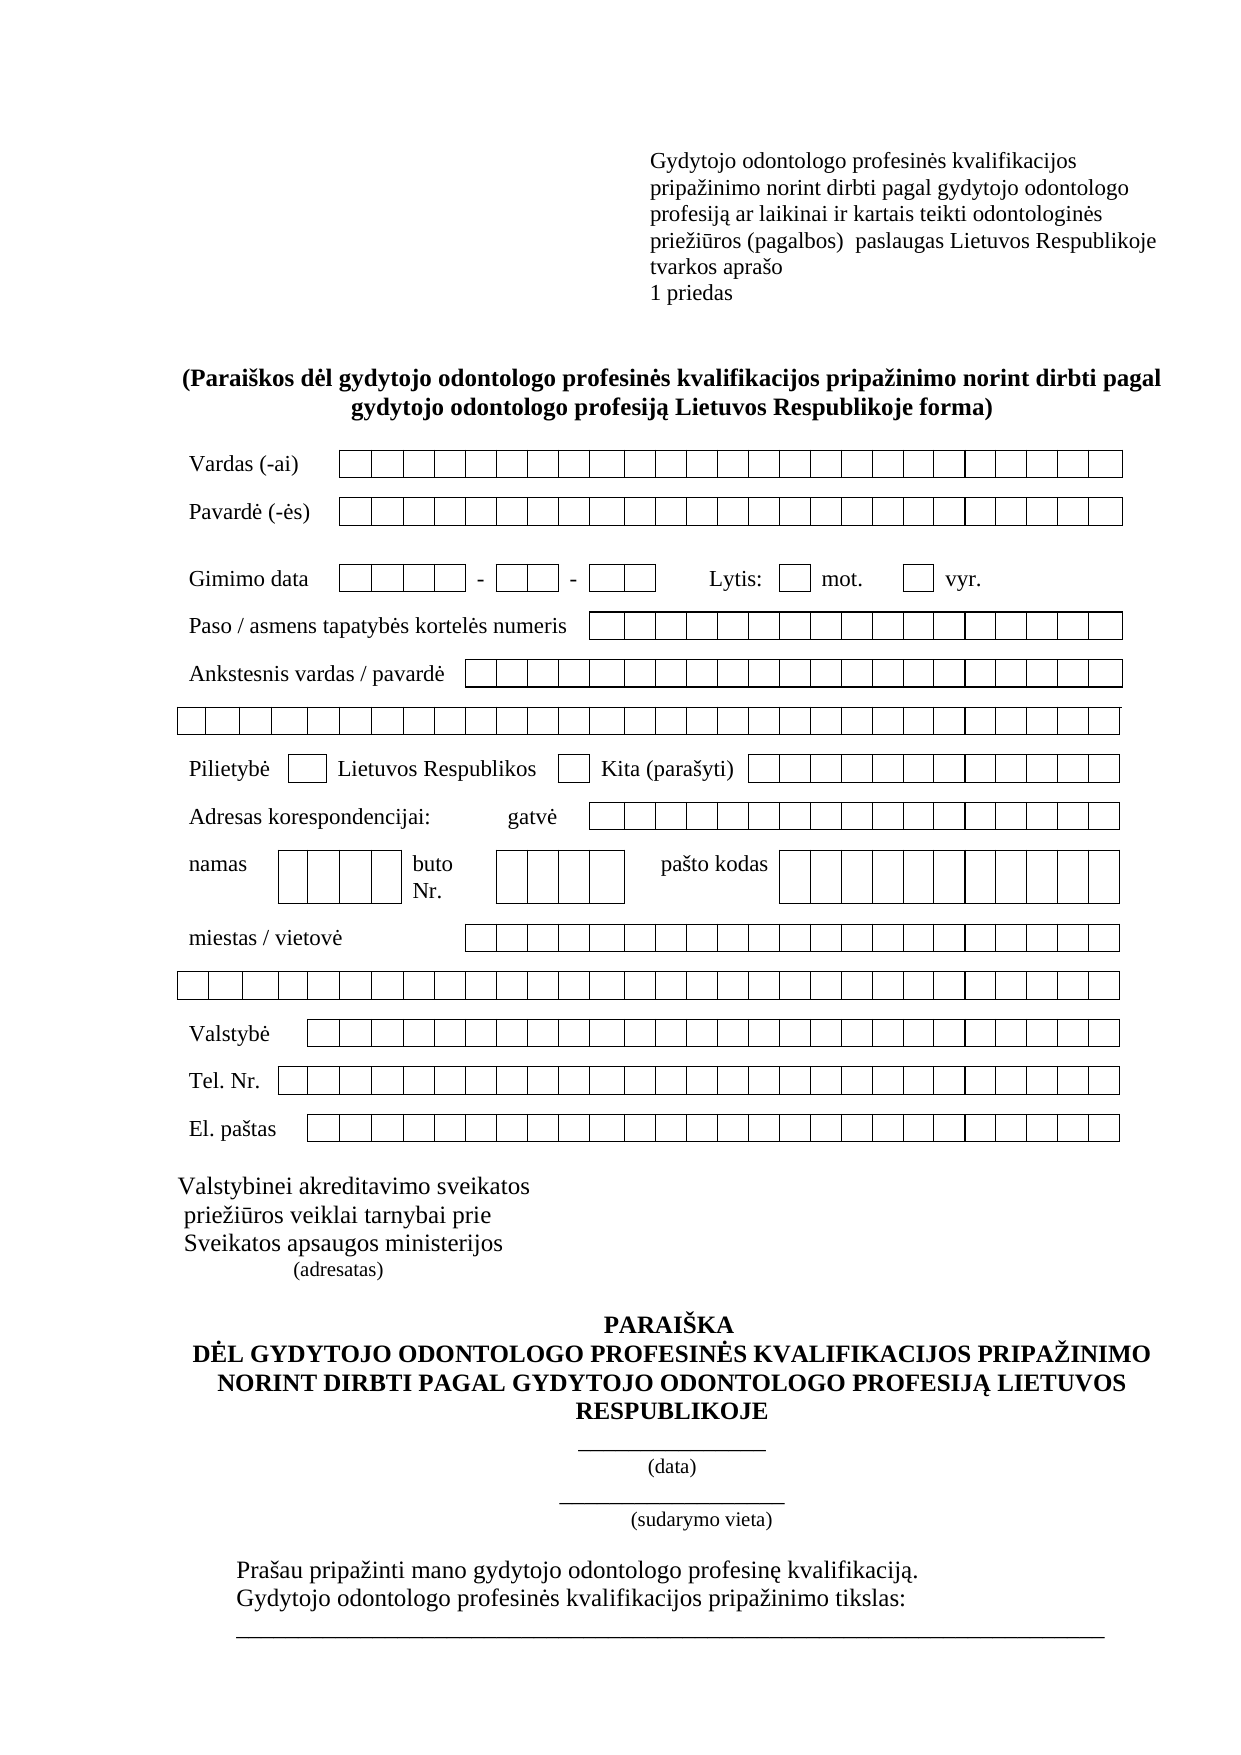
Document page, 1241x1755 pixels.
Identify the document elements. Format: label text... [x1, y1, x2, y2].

table_cell [966, 972, 995, 998]
table_header [842, 451, 872, 477]
table_cell [656, 660, 686, 686]
table_cell [904, 498, 933, 524]
table_cell [528, 1067, 558, 1094]
table_cell [340, 498, 371, 524]
table_cell [1089, 498, 1122, 524]
table_cell [279, 1067, 307, 1094]
table_cell [842, 755, 872, 782]
table_cell [404, 708, 434, 734]
table_cell [718, 708, 748, 734]
table_cell [497, 498, 527, 524]
table_cell [656, 972, 686, 998]
table_cell [590, 803, 624, 829]
table_cell [1027, 1020, 1057, 1046]
table_cell [780, 660, 810, 686]
table_cell [625, 613, 655, 639]
table_cell [811, 498, 841, 524]
table_cell [590, 1115, 624, 1141]
table_cell [1089, 1020, 1119, 1046]
table_header [811, 451, 841, 477]
table_cell [590, 851, 624, 903]
table_cell [372, 1020, 403, 1046]
table_cell [749, 925, 779, 951]
text 1 priedas [649, 279, 1167, 306]
table_cell [497, 851, 527, 903]
table_cell [559, 1020, 589, 1046]
text _______________ [177, 1425, 1167, 1454]
table_cell [1058, 660, 1088, 686]
table_cell [372, 565, 403, 591]
table_cell [749, 972, 779, 998]
table_cell [1089, 708, 1119, 734]
table_cell [590, 613, 624, 639]
table_cell [1058, 925, 1088, 951]
text Gydytojo odontologo profesinės kvalifikacijos [650, 148, 1167, 174]
table_cell [966, 1067, 995, 1094]
table_cell [996, 708, 1026, 734]
table_cell [842, 498, 872, 524]
text Prašau pripažinti mano gydytojo odontologo profesinę kvalifikaciją. [177, 1555, 1167, 1583]
table_cell [718, 803, 748, 829]
table_cell [625, 660, 655, 686]
table_cell [687, 803, 717, 829]
table_cell [177, 829, 1119, 849]
table_cell [996, 1067, 1026, 1094]
table_cell [466, 498, 496, 524]
table_cell [177, 639, 1122, 659]
table_cell [780, 925, 810, 951]
table_cell [842, 1067, 872, 1094]
table_cell [625, 1115, 655, 1141]
table_cell [687, 972, 717, 998]
table_cell [1089, 1115, 1119, 1141]
table_cell [873, 1115, 903, 1141]
table_cell [934, 1020, 964, 1046]
table_cell [904, 660, 933, 686]
table_cell [625, 498, 655, 524]
table_cell [687, 1115, 717, 1141]
table_cell [435, 1067, 465, 1094]
table_cell [590, 1020, 624, 1046]
table_cell buto Nr. [402, 850, 496, 903]
table_cell [308, 1115, 339, 1141]
table_cell [340, 708, 371, 734]
table_cell [811, 1020, 841, 1046]
table_cell [590, 1067, 624, 1094]
table_cell [177, 1000, 1119, 1019]
table_cell [1027, 564, 1122, 591]
table_cell [177, 1046, 1119, 1066]
table_cell [656, 1115, 686, 1141]
table_cell [811, 1067, 841, 1094]
table_cell [873, 1020, 903, 1046]
table_cell [687, 1020, 717, 1046]
table_cell [243, 972, 278, 998]
table_cell [497, 1020, 527, 1046]
table_cell [996, 1115, 1026, 1141]
table_cell [625, 1067, 655, 1094]
table_cell [811, 708, 841, 734]
table_cell [177, 951, 1119, 971]
table_header [340, 451, 371, 477]
table_cell [656, 803, 686, 829]
table_cell [497, 565, 527, 591]
table_cell [934, 660, 964, 686]
table_cell [811, 925, 841, 951]
table_cell [1027, 1115, 1057, 1141]
table_cell [780, 755, 810, 782]
table_cell [404, 498, 434, 524]
table_cell [528, 1020, 558, 1046]
table_cell [209, 972, 242, 998]
table_cell [559, 1115, 589, 1141]
table_cell [497, 660, 527, 686]
table_cell [177, 591, 1122, 611]
table_cell Pavardė (-ės) [177, 497, 339, 524]
table_cell [749, 1067, 779, 1094]
table_cell [308, 1020, 339, 1046]
table_cell [873, 755, 903, 782]
table_cell [873, 1067, 903, 1094]
table_cell [1058, 755, 1088, 782]
table_cell [308, 851, 339, 903]
table_cell [966, 851, 995, 903]
table_cell [873, 803, 903, 829]
table_cell [372, 972, 403, 998]
table_cell [966, 660, 995, 686]
table_cell [1027, 660, 1057, 686]
table_cell [656, 1020, 686, 1046]
table_cell [340, 851, 371, 903]
table_cell [559, 925, 589, 951]
table_header [625, 451, 655, 477]
table_cell [528, 660, 558, 686]
table_cell [1027, 925, 1057, 951]
table_cell [1058, 803, 1088, 829]
table_cell [749, 613, 779, 639]
table_cell [340, 565, 371, 591]
table_cell - [559, 564, 589, 591]
table_cell [528, 498, 558, 524]
table_cell [177, 903, 1119, 923]
table_cell - [466, 564, 496, 591]
table_cell Gimimo data [177, 564, 339, 591]
table_cell Ankstesnis vardas / pavardė [177, 659, 465, 686]
table_cell [435, 708, 465, 734]
table_cell [966, 925, 995, 951]
table_cell [177, 477, 1122, 497]
table_cell [466, 1020, 496, 1046]
table_header [873, 451, 903, 477]
table_cell [873, 708, 903, 734]
table_cell [904, 708, 933, 734]
text pripažinimo norint dirbti pagal gydytojo odontologo [649, 174, 1167, 200]
table_cell [308, 1067, 339, 1094]
text __________________ [177, 1478, 1167, 1507]
table_cell [1058, 1115, 1088, 1141]
table_cell [904, 1067, 933, 1094]
table_header [966, 451, 995, 477]
table_cell [1058, 708, 1088, 734]
table_cell [372, 708, 403, 734]
table_cell [177, 1094, 1119, 1114]
table_cell [1089, 972, 1119, 998]
table_cell [687, 613, 717, 639]
table_header [559, 451, 589, 477]
table_cell [749, 755, 779, 782]
table_cell [625, 708, 655, 734]
table_cell [718, 1067, 748, 1094]
table_cell [749, 708, 779, 734]
table_cell [718, 1115, 748, 1141]
table_cell [177, 735, 1119, 754]
table_cell [625, 925, 655, 951]
table_cell [206, 708, 239, 734]
table_cell [687, 498, 717, 524]
table_cell [934, 708, 964, 734]
table_cell [749, 660, 779, 686]
table_cell [590, 972, 624, 998]
table_cell [718, 972, 748, 998]
table_cell [528, 972, 558, 998]
table_cell [811, 660, 841, 686]
table_cell [934, 972, 964, 998]
table_cell mot. [811, 564, 903, 591]
table_cell [718, 925, 748, 951]
table_cell [559, 851, 589, 903]
table_cell [404, 1020, 434, 1046]
table_cell [966, 1115, 995, 1141]
table_cell [996, 660, 1026, 686]
table_cell namas [177, 850, 278, 903]
table_cell [656, 1067, 686, 1094]
table_cell [656, 708, 686, 734]
table_cell [811, 851, 841, 903]
table_cell [435, 565, 465, 591]
table_header [404, 451, 434, 477]
table_cell [842, 972, 872, 998]
table_cell [177, 525, 1122, 545]
table_cell [559, 498, 589, 524]
table_cell [177, 782, 1119, 802]
table_header [934, 451, 964, 477]
table_cell [308, 708, 339, 734]
table_cell [435, 1020, 465, 1046]
table_cell [873, 660, 903, 686]
table_cell [497, 1115, 527, 1141]
table_cell [177, 686, 1122, 707]
table_cell [559, 660, 589, 686]
table_cell [996, 925, 1026, 951]
table_cell [272, 708, 307, 734]
table_header [497, 451, 527, 477]
table_cell [687, 925, 717, 951]
table_cell [1058, 1067, 1088, 1094]
table_cell [842, 925, 872, 951]
table_cell [656, 925, 686, 951]
table_cell [842, 708, 872, 734]
table_cell [780, 803, 810, 829]
table_cell [718, 613, 748, 639]
table_cell [687, 708, 717, 734]
table_cell [466, 1067, 496, 1094]
table_cell [996, 851, 1026, 903]
text Gydytojo odontologo profesinės kvalifikacijos pripažinimo tikslas: [177, 1583, 1167, 1612]
table_header [656, 451, 686, 477]
table_cell [1089, 613, 1122, 639]
table_cell Tel. Nr. [177, 1066, 278, 1094]
table_cell [497, 708, 527, 734]
table_cell [1058, 1020, 1088, 1046]
table_cell [904, 1020, 933, 1046]
table_cell gatvė [496, 802, 589, 829]
table_header [780, 451, 810, 477]
table_cell [590, 498, 624, 524]
text (data) [177, 1454, 1167, 1478]
table_cell [1027, 755, 1057, 782]
table_header [528, 451, 558, 477]
table_header [904, 451, 933, 477]
table_cell [873, 972, 903, 998]
table_cell [780, 1067, 810, 1094]
table_cell [842, 613, 872, 639]
table_cell [996, 613, 1026, 639]
table_cell [780, 613, 810, 639]
table_cell [625, 803, 655, 829]
table_header [435, 451, 465, 477]
table_cell [966, 498, 995, 524]
table_cell [966, 1020, 995, 1046]
table_cell [466, 708, 496, 734]
table_cell [435, 498, 465, 524]
table_cell [404, 972, 434, 998]
table_cell [934, 755, 964, 782]
table_cell [1089, 803, 1119, 829]
table_cell miestas / vietovė [177, 924, 465, 951]
table_cell [1089, 925, 1119, 951]
table_cell [811, 803, 841, 829]
table_cell El. paštas [177, 1114, 307, 1141]
table_cell [934, 1067, 964, 1094]
table_cell [656, 613, 686, 639]
table_cell [240, 708, 271, 734]
table_cell [904, 755, 933, 782]
table_cell [1027, 1067, 1057, 1094]
table_cell [279, 972, 307, 998]
table_cell [497, 972, 527, 998]
table_cell [780, 498, 810, 524]
table_cell [934, 613, 964, 639]
table_header [996, 451, 1026, 477]
table_cell [934, 1115, 964, 1141]
table_cell [559, 708, 589, 734]
table_cell [811, 972, 841, 998]
text Paraiška [177, 1310, 1167, 1339]
table_cell [404, 1067, 434, 1094]
table_cell [687, 1067, 717, 1094]
table_cell [404, 1115, 434, 1141]
table_cell [289, 755, 326, 782]
table_cell Kita (parašyti) [590, 754, 748, 782]
table_cell Pilietybė [177, 754, 288, 782]
table_cell [372, 1067, 403, 1094]
table_cell [904, 1115, 933, 1141]
table_cell [1089, 660, 1122, 686]
table_cell [842, 1115, 872, 1141]
table_cell [749, 803, 779, 829]
table_cell [966, 613, 995, 639]
table_cell [1027, 803, 1057, 829]
table_cell [842, 851, 872, 903]
table_cell [466, 925, 496, 951]
table_cell [749, 1020, 779, 1046]
table_cell [934, 925, 964, 951]
table_header [372, 451, 403, 477]
table_cell [308, 972, 339, 998]
table_cell [996, 755, 1026, 782]
table_cell [528, 1115, 558, 1141]
table_cell [934, 851, 964, 903]
table_cell [904, 565, 933, 591]
table_cell [1089, 1067, 1119, 1094]
table_cell [1027, 851, 1057, 903]
table_cell [559, 972, 589, 998]
table_cell [749, 1115, 779, 1141]
table_cell Lytis: [656, 564, 779, 591]
table_cell [466, 660, 496, 686]
table_cell [340, 1067, 371, 1094]
text priežiūros (pagalbos) paslaugas Lietuvos Respublikoje [649, 227, 1167, 253]
table_cell [934, 803, 964, 829]
table_cell [625, 972, 655, 998]
table_cell Lietuvos Respublikos [327, 754, 558, 782]
table_cell [873, 851, 903, 903]
table_cell [718, 1020, 748, 1046]
table_cell [1027, 972, 1057, 998]
table_header [1058, 451, 1088, 477]
table_cell [625, 1020, 655, 1046]
table_cell [811, 755, 841, 782]
table_cell [966, 803, 995, 829]
table_cell [279, 851, 307, 903]
table_header [1089, 451, 1122, 477]
table_header Vardas (-ai) [177, 450, 339, 477]
table_cell [559, 1067, 589, 1094]
table_cell vyr. [934, 564, 1027, 591]
table_cell [780, 851, 810, 903]
table_cell [466, 972, 496, 998]
table_cell [842, 803, 872, 829]
table_cell [528, 925, 558, 951]
table_cell [435, 1115, 465, 1141]
table_cell [996, 972, 1026, 998]
table_header [749, 451, 779, 477]
table_cell [178, 708, 205, 734]
table_cell [466, 1115, 496, 1141]
table_header [1027, 451, 1057, 477]
table_cell [404, 565, 434, 591]
table_cell [372, 498, 403, 524]
text (adresatas) [177, 1257, 1167, 1281]
table_cell [718, 660, 748, 686]
table_cell [842, 660, 872, 686]
table_cell [966, 755, 995, 782]
table_header [466, 451, 496, 477]
table_cell [780, 1020, 810, 1046]
table_cell [934, 498, 964, 524]
table_cell [904, 925, 933, 951]
table_cell [1089, 755, 1119, 782]
table_cell [372, 851, 401, 903]
table_cell [904, 803, 933, 829]
table_cell [528, 565, 558, 591]
table_header [687, 451, 717, 477]
table_cell [656, 498, 686, 524]
table_cell [749, 498, 779, 524]
table_cell Paso / asmens tapatybės kortelės numeris [177, 611, 589, 639]
table_cell [718, 498, 748, 524]
table_cell [966, 708, 995, 734]
table_cell [590, 708, 624, 734]
table_header [718, 451, 748, 477]
table_cell [811, 613, 841, 639]
table_cell [873, 613, 903, 639]
table_cell [340, 1115, 371, 1141]
table_cell [590, 925, 624, 951]
table_cell [625, 565, 655, 591]
table_cell [372, 1115, 403, 1141]
table_cell [559, 755, 589, 782]
text (sudarymo vieta) [177, 1507, 1167, 1531]
table_cell [687, 660, 717, 686]
table_cell [1027, 613, 1057, 639]
table_header [590, 451, 624, 477]
table_cell [904, 613, 933, 639]
table_cell [528, 708, 558, 734]
table_cell [996, 498, 1026, 524]
table_cell [873, 498, 903, 524]
table_cell [528, 851, 558, 903]
table_cell [497, 925, 527, 951]
text tvarkos aprašo [649, 253, 1167, 279]
table_cell [435, 972, 465, 998]
text Sveikatos apsaugos ministerijos [177, 1228, 1167, 1257]
table_cell Valstybė [177, 1019, 307, 1046]
table_cell [780, 565, 810, 591]
table_cell [1058, 613, 1088, 639]
text DĖL GYDYTOJO ODONTOLOGO PROFESINĖS KVALIFIKACIJOS PRIPAŽINIMO NORINT DIRBTI PAGAL GYDYTOJO ODONTOLOGO PROFESIJĄ LIETUVOS RESPUBLIKOJE [177, 1339, 1167, 1425]
table_cell [996, 803, 1026, 829]
text profesiją ar laikinai ir kartais teikti odontologinės [649, 200, 1167, 227]
table_cell [177, 545, 1122, 564]
table_cell [590, 565, 624, 591]
table_cell [1058, 851, 1088, 903]
text (Paraiškos dėl gydytojo odontologo profesinės kvalifikacijos pripažinimo norint dirbti pagal gydytojo odontologo profesiją Lietuvos Respublikoje forma) [177, 363, 1167, 421]
table_cell pašto kodas [625, 850, 779, 903]
table_cell [780, 708, 810, 734]
table_cell [178, 972, 208, 998]
table_cell [1027, 708, 1057, 734]
table_cell Adresas korespondencijai: [177, 802, 496, 829]
text priežiūros veiklai tarnybai prie [177, 1200, 1167, 1228]
table_cell [904, 972, 933, 998]
table_cell [1058, 498, 1088, 524]
table_cell [842, 1020, 872, 1046]
table_cell [590, 660, 624, 686]
table_cell [1027, 498, 1057, 524]
table_cell [340, 1020, 371, 1046]
table_cell [904, 851, 933, 903]
table_cell [780, 1115, 810, 1141]
table_cell [996, 1020, 1026, 1046]
table_cell [811, 1115, 841, 1141]
table_cell [1058, 972, 1088, 998]
table_cell [340, 972, 371, 998]
table_cell [780, 972, 810, 998]
table_cell [873, 925, 903, 951]
text Valstybinei akreditavimo sveikatos [177, 1171, 1167, 1200]
table_cell [497, 1067, 527, 1094]
table_cell [1089, 851, 1119, 903]
